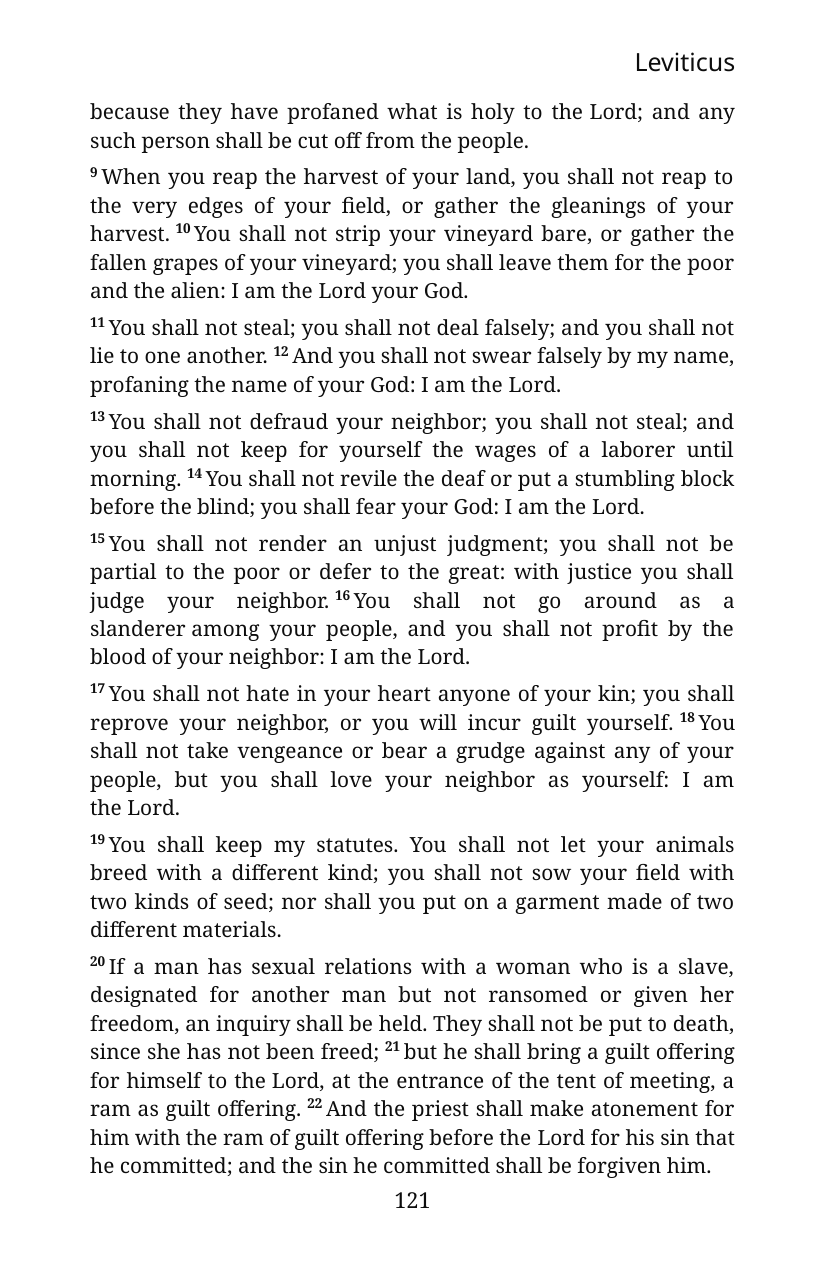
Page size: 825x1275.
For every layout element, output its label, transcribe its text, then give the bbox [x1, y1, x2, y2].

text 11 You shall not steal; you shall not deal falsely; and you shall not lie to one another. 12 And you shall not swear falsely by my name, profaning the name of your God: I am the Lord. [90, 313, 735, 398]
text 17 You shall not hate in your heart anyone of your kin; you shall reprove your neighbor, or you will incur guilt yourself. 18 You shall not take vengeance or bear a grudge against any of your people, but you shall love your neighbor as yourself: I am the Lord. [90, 679, 735, 822]
text 13 You shall not defraud your neighbor; you shall not steal; and you shall not keep for yourself the wages of a laborer until morning. 14 You shall not revile the deaf or put a stumbling block before the blind; you shall fear your God: I am the Lord. [90, 407, 735, 521]
text 20 If a man has sexual relations with a woman who is a slave, designated for another man but not ransomed or given her freedom, an inquiry shall be held. They shall not be put to death, since she has not been freed; 21 but he shall bring a guilt offering for himself to the Lord, at the entrance of the tent of meeting, a ram as guilt offering. 22 And the priest shall make atonement for him with the ram of guilt offering before the Lord for his sin that he committed; and the sin he committed shall be forgiven him. [90, 952, 735, 1179]
text 15 You shall not render an unjust judgment; you shall not be partial to the poor or defer to the great: with justice you shall judge your neighbor. 16 You shall not go around as a slanderer among your people, and you shall not profit by the blood of your neighbor: I am the Lord. [90, 529, 735, 671]
text 9 When you reap the harvest of your land, you shall not reap to the very edges of your field, or gather the gleanings of your harvest. 10 You shall not strip your vineyard bare, or gather the fallen grapes of your vineyard; you shall leave them for the poor and the alien: I am the Lord your God. [90, 163, 735, 305]
text because they have profaned what is holy to the Lord; and any such person shall be cut off from the people. [90, 97, 735, 154]
text 19 You shall keep my statutes. You shall not let your animals breed with a different kind; you shall not sow your field with two kinds of seed; nor shall you put on a garment made of two different materials. [90, 830, 735, 944]
